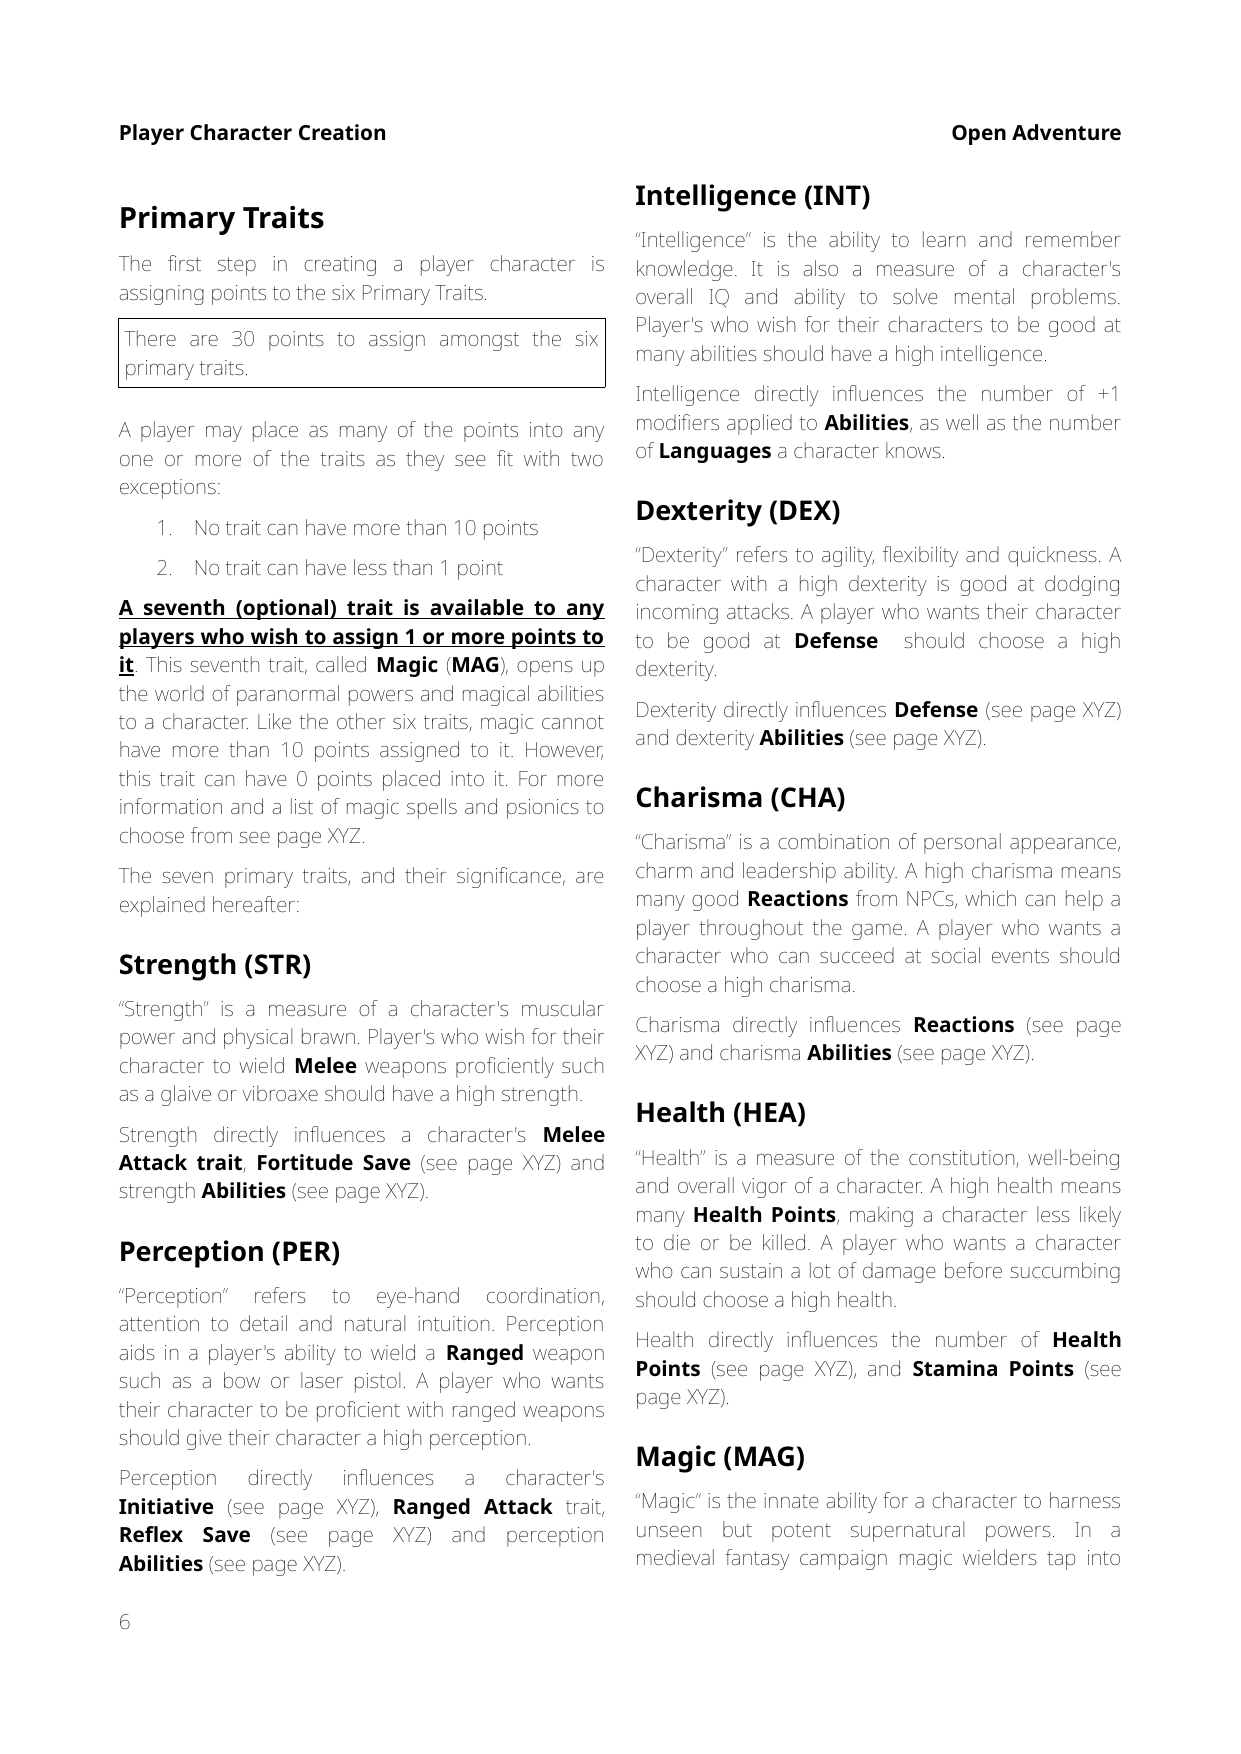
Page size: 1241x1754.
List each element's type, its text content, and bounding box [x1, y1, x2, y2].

text “Magic” is the innate ability for a character to harness unseen but potent supernatural powers. In a medieval fantasy campaign magic wielders tap into [635, 1487, 1122, 1572]
text Intelligence directly influences the number of +1 modifiers applied to Abilities, as well as the number of Languages a character knows. [635, 379, 1122, 465]
text “Intelligence” is the ability to learn and remember knowledge. It is also a measure of a character's overall IQ and ability to solve mental problems. Player's who wish for their characters to be good at many abilities should have a high intelligence. [635, 225, 1122, 367]
text “Dexterity” refers to agility, flexibility and quickness. A character with a high dexterity is good at dodging incoming attacks. A player who wants their character to be good at Defense should choose a high dexterity. [635, 541, 1122, 683]
text Health directly influences the number of Health Points (see page XYZ), and Stamina Points (see page XYZ). [635, 1325, 1122, 1411]
text “Strength” is a measure of a character's muscular power and physical brawn. Player's who wish for their character to wield Melee weapons proficiently such as a glaive or vibroaxe should have a high strength. [118, 994, 605, 1108]
text Charisma (CHA) [635, 779, 1122, 816]
text Charisma directly influences Reactions (see page XYZ) and charisma Abilities (see page XYZ). [635, 1010, 1122, 1067]
text A seventh (optional) trait is available to any [118, 593, 605, 618]
text “Perception” refers to eye-hand coordination, attention to detail and natural intuition. Perception aids in a player's ability to wield a Ranged weapon such as a bow or laser pistol. A player who wants their character to be proficient with ranged weapons should give their character a high perception. [118, 1281, 605, 1452]
text The first step in creating a player character is assigning points to the six Primary Traits. [118, 249, 605, 306]
text A player may place as many of the points into any one or more of the traits as they see fit with two exceptions: [118, 388, 605, 501]
subtitle Primary Traits [118, 197, 605, 237]
text Intelligence (INT) [635, 176, 1122, 213]
text it. This seventh trait, called Magic (MAG), opens up the world of paranormal powers and magical abilities to a character. Like the other six traits, magic cannot have more than 10 points assigned to it. However, this trait can have 0 points placed into it. For more information and a list of magic spells and psionics to choose from see page XYZ. [118, 647, 605, 849]
text “Charisma” is a combination of personal appearance, charm and leadership ability. A high charisma means many good Reactions from NPCs, which can help a player throughout the game. A player who wants a character who can succeed at social events should choose a high charisma. [635, 827, 1122, 998]
text Perception (PER) [118, 1232, 605, 1269]
text Health (HEA) [635, 1094, 1122, 1131]
text Dexterity (DEX) [635, 492, 1122, 529]
table_header There are 30 points to assign amongst the six primary traits. [119, 319, 605, 387]
text Strength (STR) [118, 945, 605, 982]
text Strength directly influences a character's Melee Attack trait, Fortitude Save (see page XYZ) and strength Abilities (see page XYZ). [118, 1120, 605, 1205]
text Perception directly influences a character's Initiative (see page XYZ), Ranged Attack trait, Reflex Save (see page XYZ) and perception Abilities (see page XYZ). [118, 1463, 605, 1577]
text “Health” is a measure of the constitution, well-being and overall vigor of a character. A high health means many Health Points, making a character less likely to die or be killed. A player who wants a character who can sustain a lot of damage before succumbing should choose a high health. [635, 1143, 1122, 1313]
list No trait can have more than 10 points [156, 513, 605, 541]
text players who wish to assign 1 or more points to [118, 619, 605, 646]
text Magic (MAG) [635, 1438, 1122, 1474]
text Dexterity directly influences Defense (see page XYZ) and dexterity Abilities (see page XYZ). [635, 695, 1122, 752]
list No trait can have less than 1 point [156, 553, 605, 581]
text The seven primary traits, and their significance, are explained hereafter: [118, 861, 605, 918]
